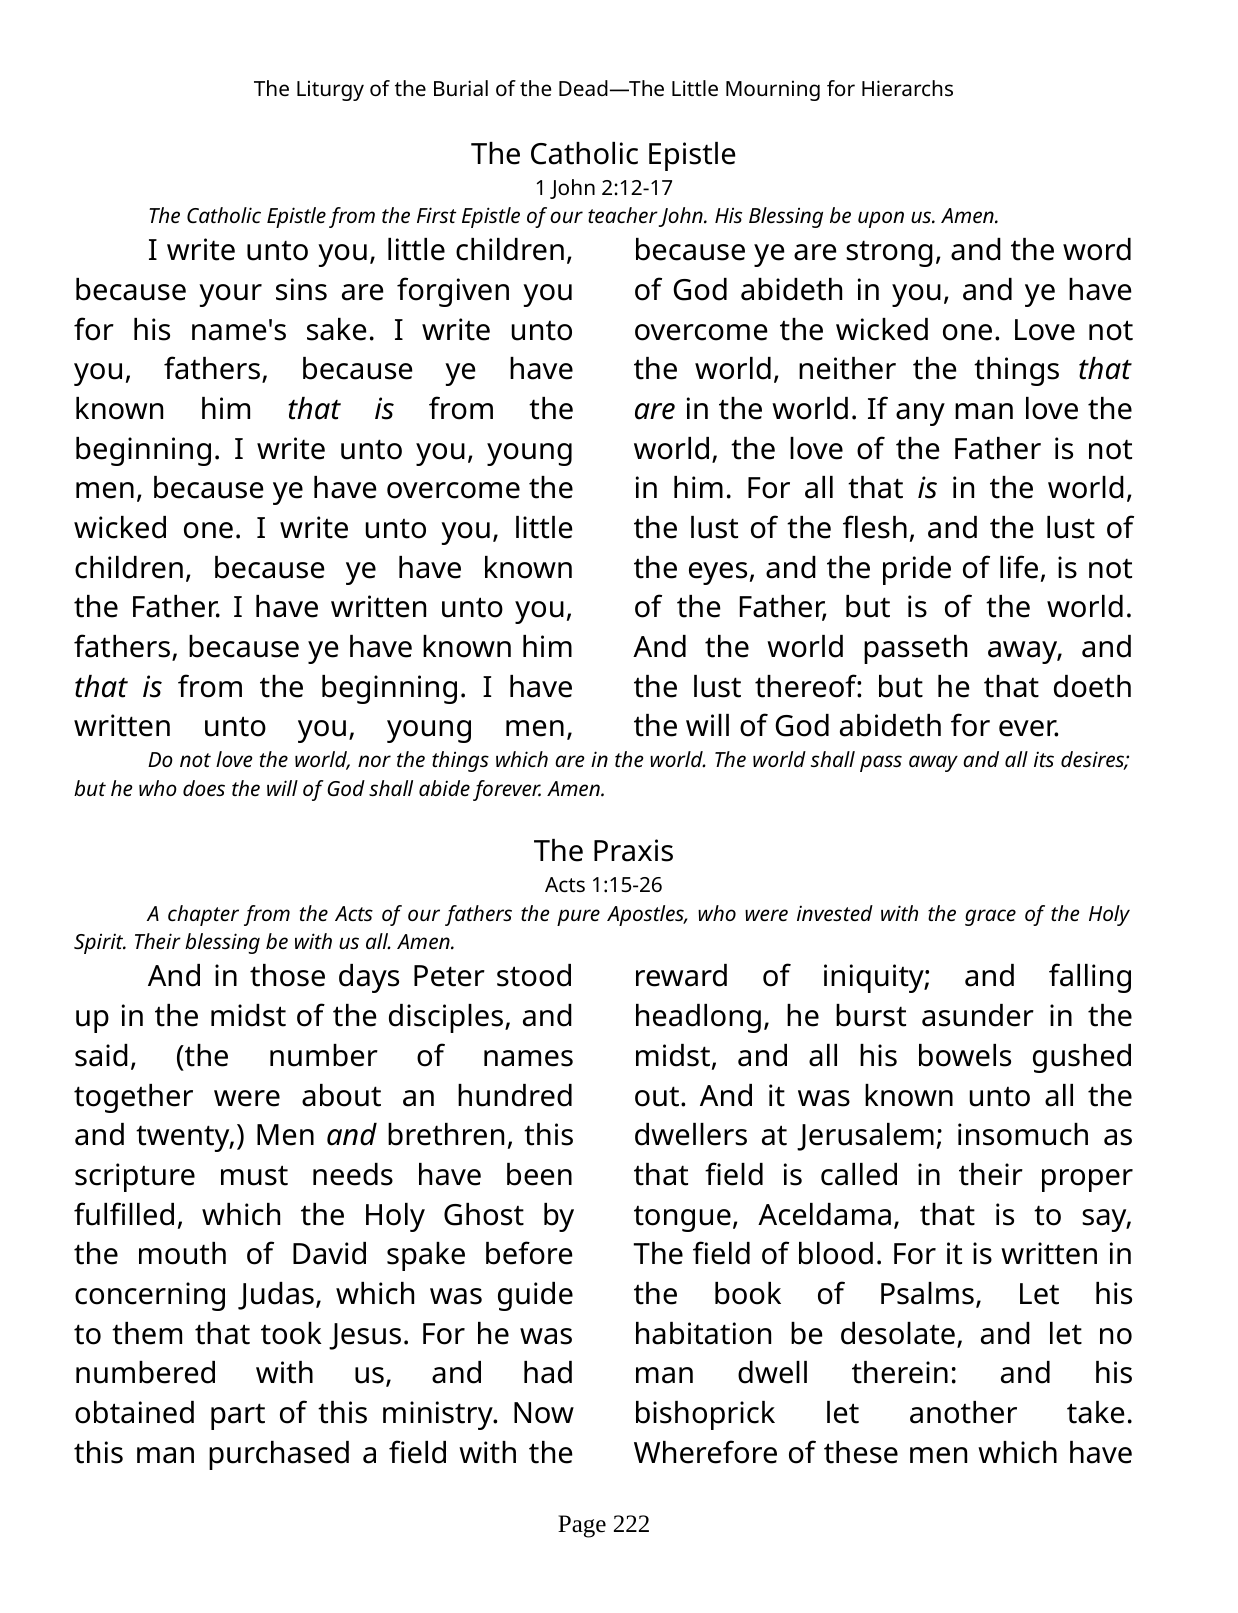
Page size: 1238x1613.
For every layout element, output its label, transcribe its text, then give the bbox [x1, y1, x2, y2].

text The Catholic Epistle from the First Epistle of our teacher John. His Blessing be upon us. Amen. [74, 201, 1134, 229]
text because ye are strong, and the word of God abideth in you, and ye have overcome the wicked one. Love not the world, neither the things that are in the world. If any man love the world, the love of the Father is not in him. For all that is in the world, the lust of the flesh, and the lust of the eyes, and the pride of life, is not of the Father, but is of the world. And the world passeth away, and the lust thereof: but he that doeth the will of God abideth for ever. [633, 229, 1134, 745]
text I write unto you, little children, because your sins are forgiven you for his name's sake. I write unto you, fathers, because ye have known him that is from the beginning. I write unto you, young men, because ye have overcome the wicked one. I write unto you, little children, because ye have known the Father. I have written unto you, fathers, because ye have known him that is from the beginning. I have written unto you, young men, [74, 229, 574, 745]
text The Liturgy of the Burial of the Dead—The Little Mourning for Hierarchs [72, 74, 1135, 102]
text The Praxis [74, 831, 1134, 870]
text reward of iniquity; and falling headlong, he burst asunder in the midst, and all his bowels gushed out. And it was known unto all the dwellers at Jerusalem; insomuch as that field is called in their proper tongue, Aceldama, that is to say, The field of blood. For it is written in the book of Psalms, Let his habitation be desolate, and let no man dwell therein: and his bishoprick let another take. Wherefore of these men which have [633, 956, 1134, 1472]
text The Catholic Epistle [74, 133, 1134, 173]
text Acts 1:15-26 [74, 870, 1134, 899]
text A chapter from the Acts of our fathers the pure Apostles, who were invested with the grace of the Holy Spirit. Their blessing be with us all. Amen. [74, 899, 1134, 956]
text And in those days Peter stood up in the midst of the disciples, and said, (the number of names together were about an hundred and twenty,) Men and brethren, this scripture must needs have been fulfilled, which the Holy Ghost by the mouth of David spake before concerning Judas, which was guide to them that took Jesus. For he was numbered with us, and had obtained part of this ministry. Now this man purchased a field with the [74, 956, 574, 1472]
text 1 John 2:12-17 [74, 173, 1134, 201]
text Do not love the world, nor the things which are in the world. The world shall pass away and all its desires; but he who does the will of God shall abide forever. Amen. [74, 745, 1134, 802]
